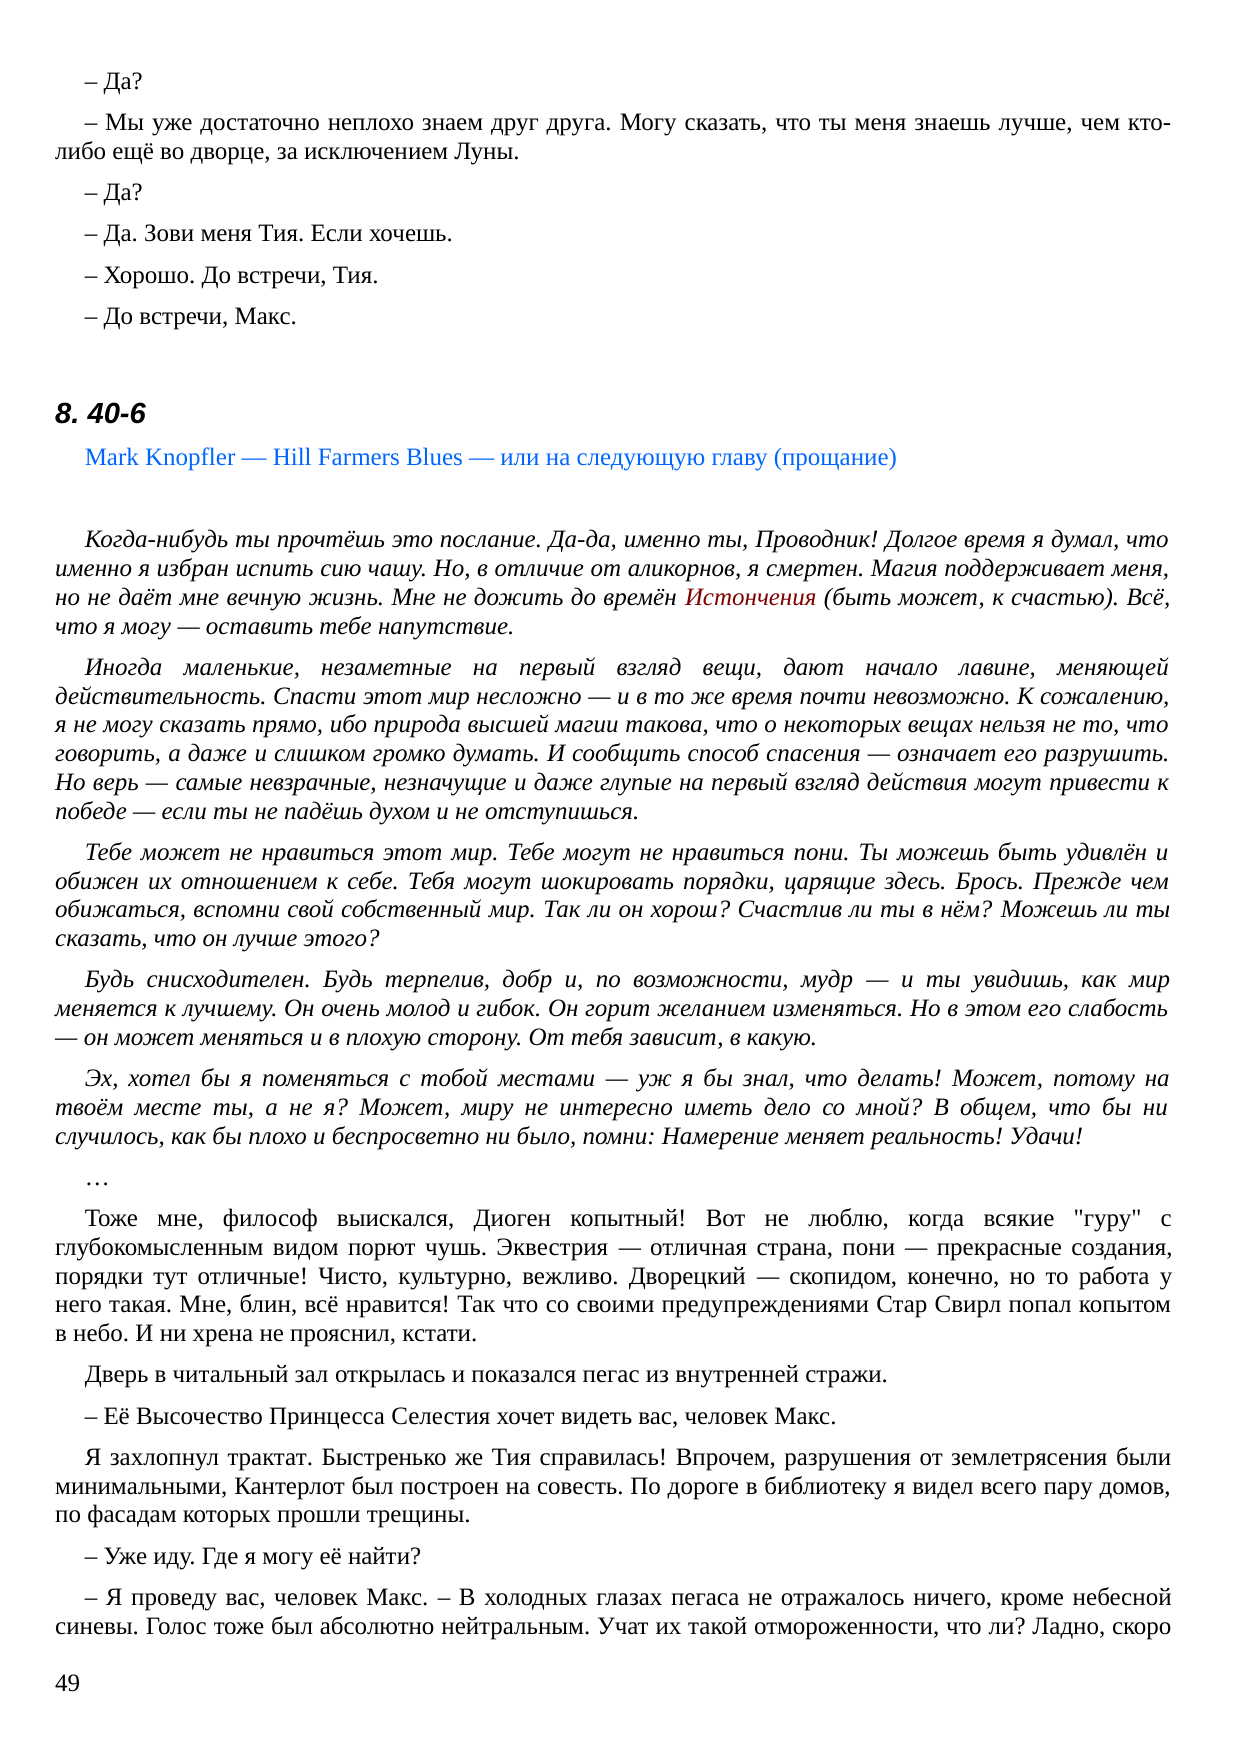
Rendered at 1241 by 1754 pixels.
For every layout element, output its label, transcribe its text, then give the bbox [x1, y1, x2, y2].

text Тоже мне, философ выискался, Диоген копытный! Вот не люблю, когда всякие "гуру" с глубокомысленным видом порют чушь. Эквестрия — отличная страна, пони — прекрасные создания, порядки тут отличные! Чисто, культурно, вежливо. Дворецкий — скопидом, конечно, но то работа у него такая. Мне, блин, всё нравится! Так что со своими предупреждениями Стар Свирл попал копытом в небо. И ни хрена не прояснил, кстати. [55, 1203, 1173, 1347]
text Эх, хотел бы я поменяться с тобой местами — уж я бы знал, что делать! Может, потому на твоём месте ты, а не я? Может, миру не интересно иметь дело со мной? В общем, что бы ни случилось, как бы плохо и беспросветно ни было, помни: Намерение меняет реальность! Удачи! [55, 1063, 1173, 1149]
text … [55, 1162, 1173, 1191]
text Я захлопнул трактат. Быстренько же Тия справилась! Впрочем, разрушения от землетрясения были минимальными, Кантерлот был построен на совесть. По дороге в библиотеку я видел всего пару домов, по фасадам которых прошли трещины. [55, 1442, 1173, 1528]
text – Да? [55, 66, 1173, 95]
text – До встречи, Макс. [55, 301, 1173, 330]
subtitle 8. 40-6 [55, 396, 1173, 429]
text – Я проведу вас, человек Макс. – В холодных глазах пегаса не отражалось ничего, кроме небесной синевы. Голос тоже был абсолютно нейтральным. Учат их такой отмороженности, что ли? Ладно, скоро [55, 1582, 1173, 1639]
text Тебе может не нравиться этот мир. Тебе могут не нравиться пони. Ты можешь быть удивлён и обижен их отношением к себе. Тебя могут шокировать порядки, царящие здесь. Брось. Прежде чем обижаться, вспомни свой собственный мир. Так ли он хорош? Счастлив ли ты в нём? Можешь ли ты сказать, что он лучше этого? [55, 837, 1173, 952]
text – Мы уже достаточно неплохо знаем друг друга. Могу сказать, что ты меня знаешь лучше, чем кто-либо ещё во дворце, за исключением Луны. [55, 107, 1173, 165]
text Иногда маленькие, незаметные на первый взгляд вещи, дают начало лавине, меняющей действительность. Спасти этот мир несложно — и в то же время почти невозможно. К сожалению, я не могу сказать прямо, ибо природа высшей магии такова, что о некоторых вещах нельзя не то, что говорить, а даже и слишком громко думать. И сообщить способ спасения — означает его разрушить. Но верь — самые невзрачные, незначущие и даже глупые на первый взгляд действия могут привести к победе — если ты не падёшь духом и не отступишься. [55, 652, 1173, 824]
text Когда-нибудь ты прочтёшь это послание. Да-да, именно ты, Проводник! Долгое время я думал, что именно я избран испить сию чашу. Но, в отличие от аликорнов, я смертен. Магия поддерживает меня, но не даёт мне вечную жизнь. Мне не дожить до времён Истончения (быть может, к счастью). Всё, что я могу — оставить тебе напутствие. [55, 524, 1173, 639]
text Дверь в читальный зал открылась и показался пегас из внутренней стражи. [55, 1359, 1173, 1388]
text – Её Высочество Принцесса Селестия хочет видеть вас, человек Макс. [55, 1401, 1173, 1429]
text – Да. Зови меня Тия. Если хочешь. [55, 218, 1173, 247]
text – Хорошо. До встречи, Тия. [55, 260, 1173, 288]
text Mark Knopfler — Hill Farmers Blues — или на следующую главу (прощание) [55, 442, 1173, 471]
text – Да? [55, 177, 1173, 206]
text Будь снисходителен. Будь терпелив, добр и, по возможности, мудр — и ты увидишь, как мир меняется к лучшему. Он очень молод и гибок. Он горит желанием изменяться. Но в этом его слабость — он может меняться и в плохую сторону. От тебя зависит, в какую. [55, 964, 1173, 1051]
text – Уже иду. Где я могу её найти? [55, 1541, 1173, 1569]
